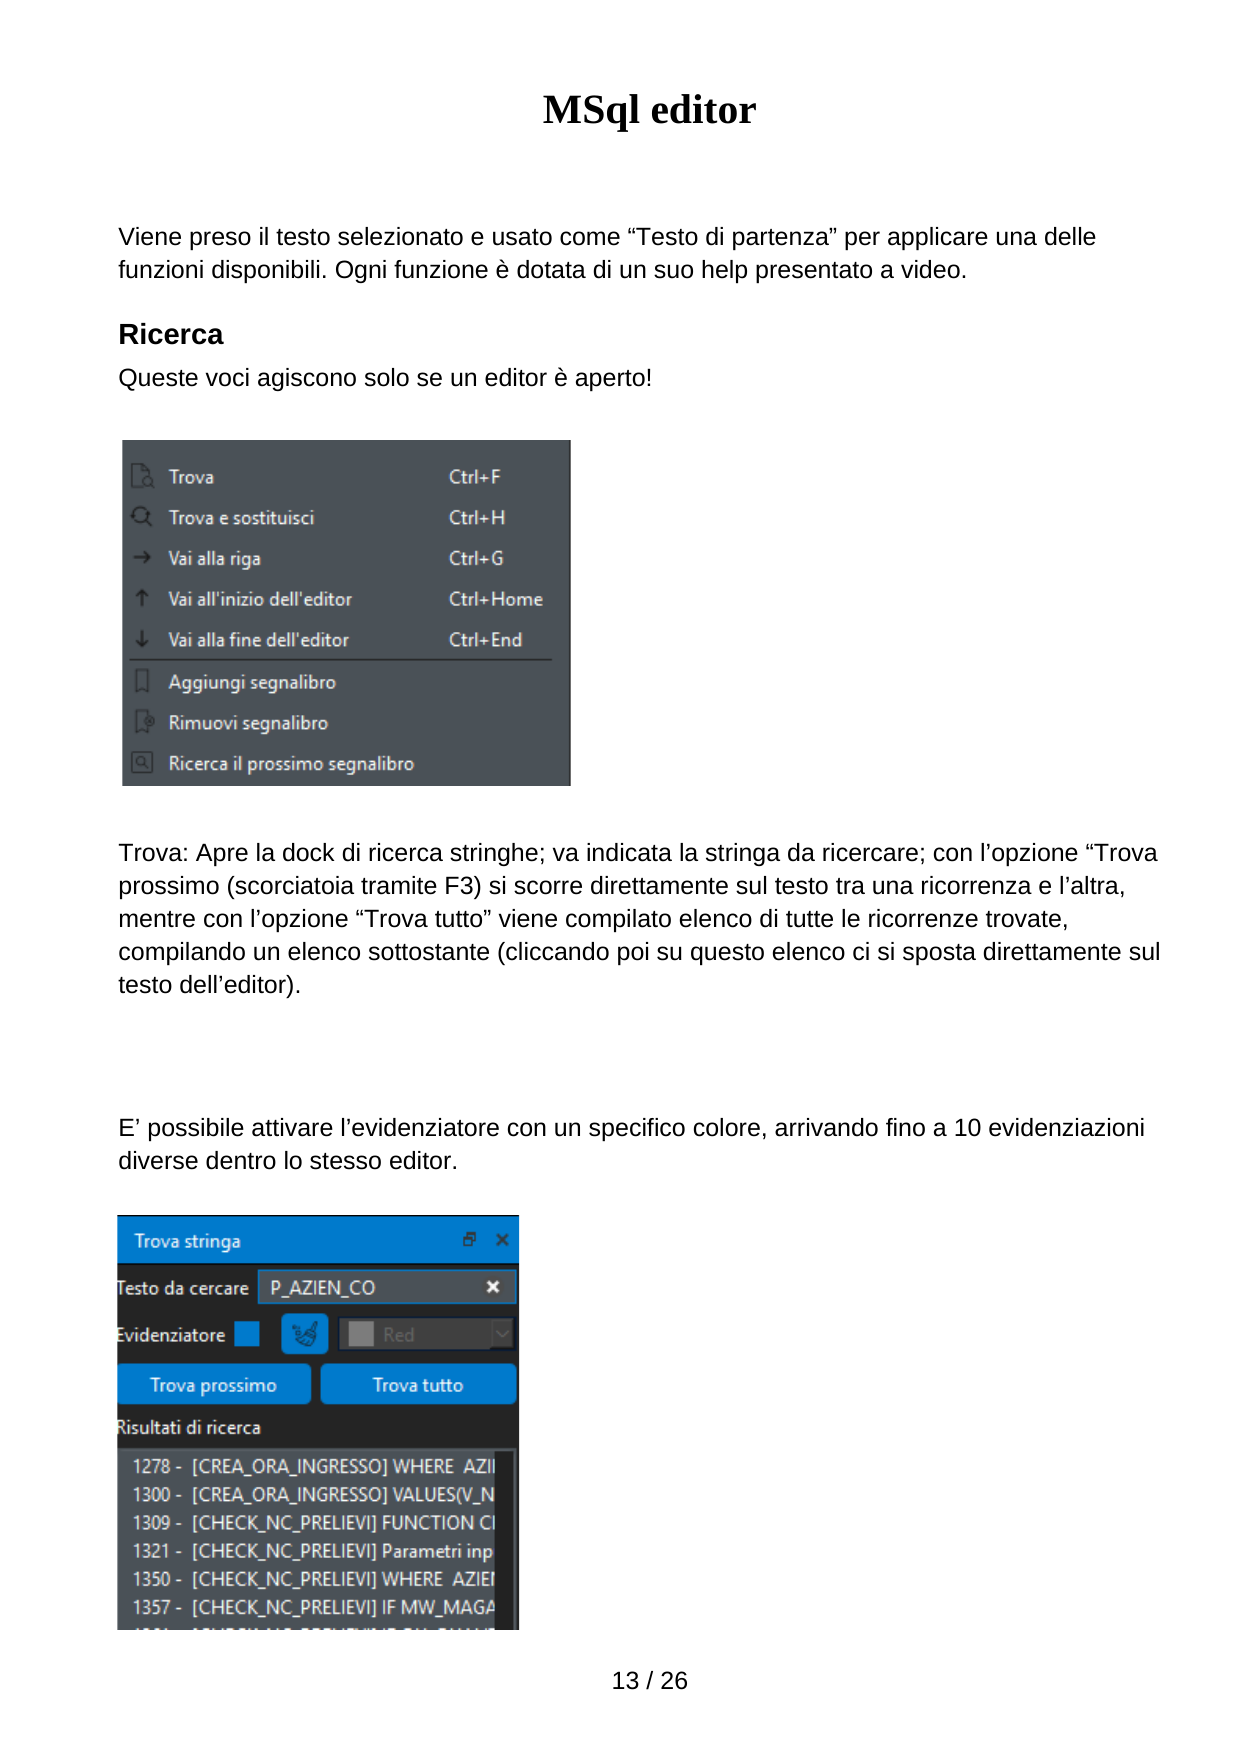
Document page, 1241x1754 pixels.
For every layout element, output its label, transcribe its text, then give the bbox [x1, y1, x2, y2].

text Queste voci agiscono solo se un editor è aperto! [118, 363, 1181, 392]
text Trova: Apre la dock di ricerca stringhe; va indicata la stringa da ricercare; con l’opzione “Trova prossimo (scorciatoia tramite F3) si scorre direttamente sul testo tra una ricorrenza e l’altra, mentre con l’opzione “Trova tutto” viene compilato elenco di tutte le ricorrenze trovate, compilando un elenco sottostante (cliccando poi su questo elenco ci si sposta direttamente sul testo dell’editor). [118, 838, 1181, 999]
picture [117, 1215, 520, 1630]
subtitle Ricerca [118, 317, 1181, 351]
picture [122, 440, 571, 786]
text E’ possibile attivare l’evidenziatore con un specifico colore, arrivando fino a 10 evidenziazioni diverse dentro lo stesso editor. [118, 1113, 1181, 1174]
text Viene preso il testo selezionato e usato come “Testo di partenza” per applicare una delle funzioni disponibili. Ogni funzione è dotata di un suo help presentato a video. [118, 222, 1181, 284]
